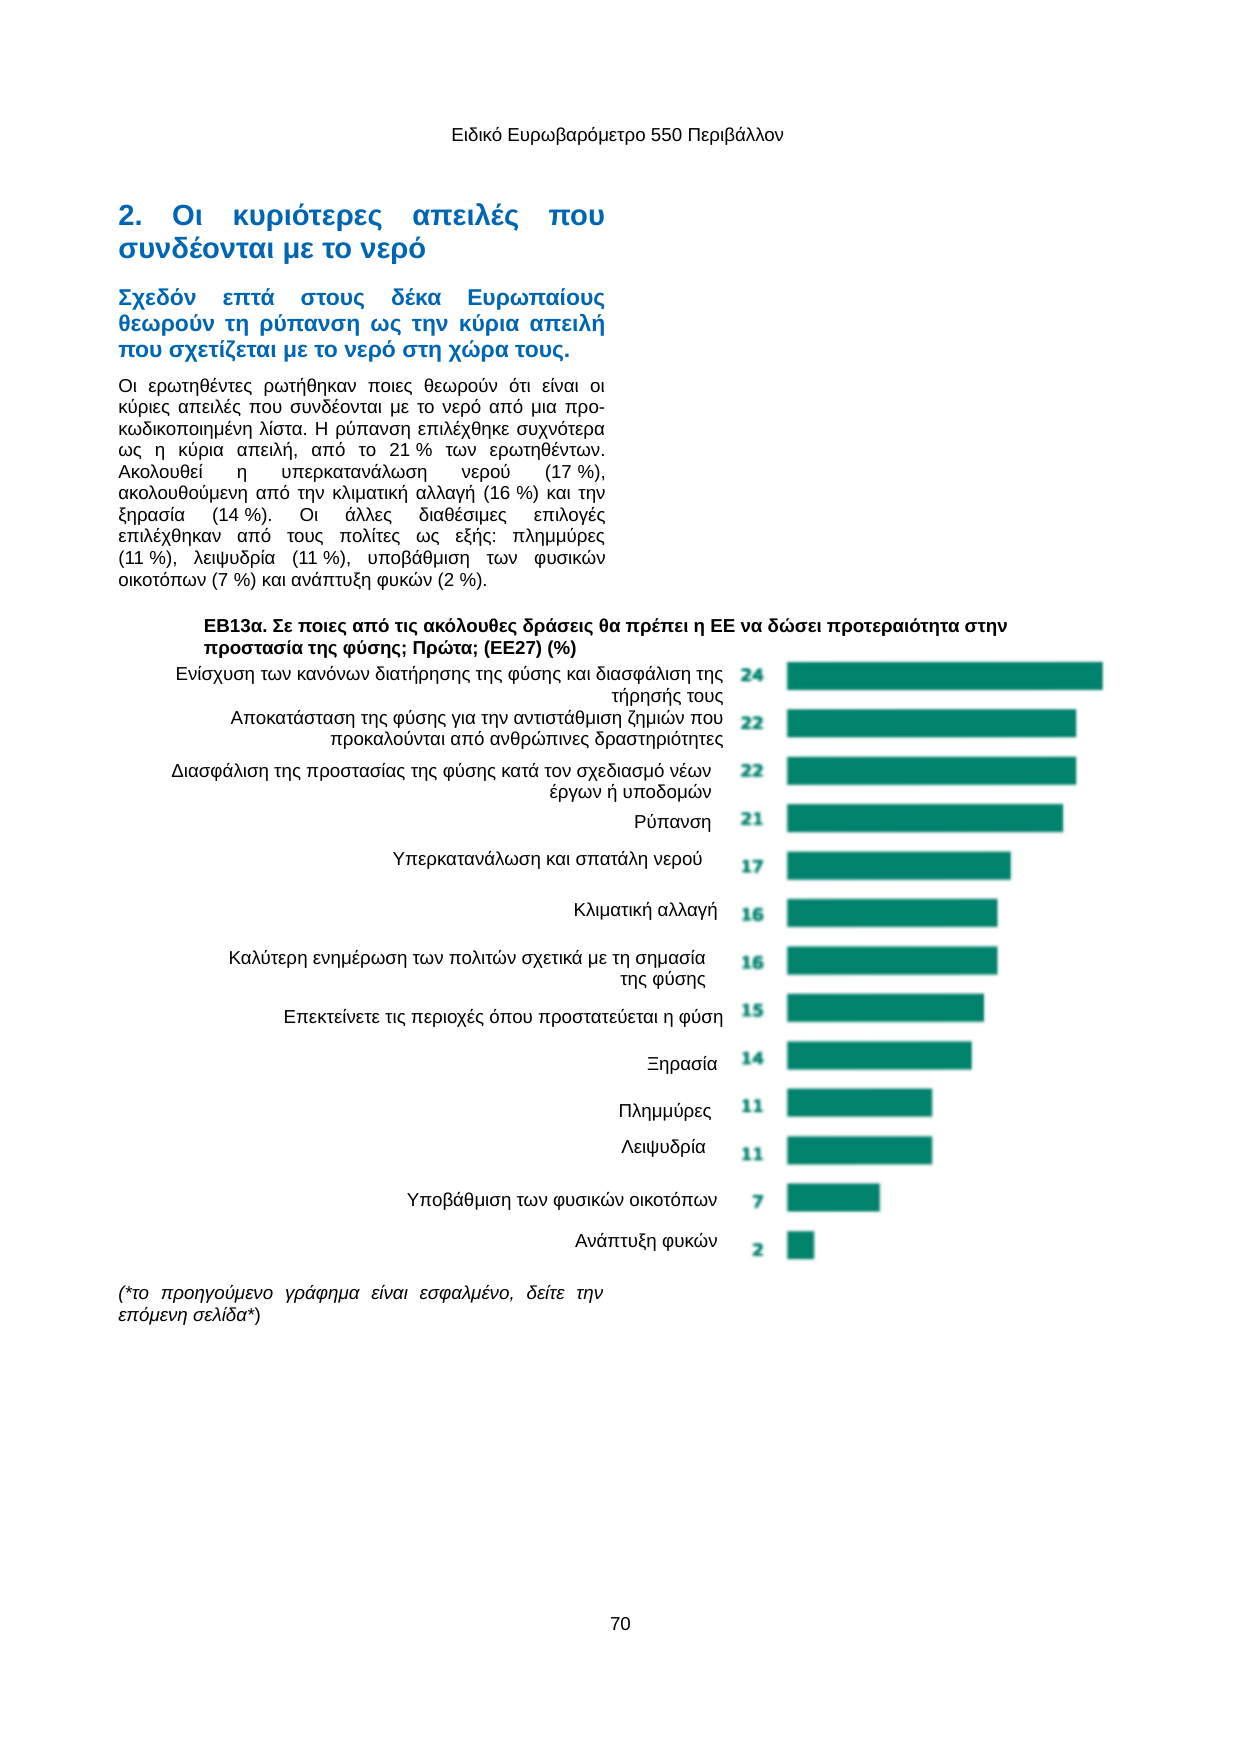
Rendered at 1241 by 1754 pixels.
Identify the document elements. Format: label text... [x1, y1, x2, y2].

text Οι ερωτηθέντες ρωτήθηκαν ποιες θεωρούν ότι είναι οι κύριες απειλές που συνδέονται με το νερό από μια προ-κωδικοποιημένη λίστα. Η ρύπανση επιλέχθηκε συχνότερα ως η κύρια απειλή, από το 21 % των ερωτηθέντων. Ακολουθεί η υπερκατανάλωση νερού (17 %), ακολουθούμενη από την κλιματική αλλαγή (16 %) και την ξηρασία (14 %). Οι άλλες διαθέσιμες επιλογές επιλέχθηκαν από τους πολίτες ως εξής: πλημμύρες (11 %), λειψυδρία (11 %), υποβάθμιση των φυσικών οικοτόπων (7 %) και ανάπτυξη φυκών (2 %). [118, 374, 605, 590]
text Σχεδόν επτά στους δέκα Ευρωπαίους θεωρούν τη ρύπανση ως την κύρια απειλή που σχετίζεται με το νερό στη χώρα τους. [118, 283, 605, 362]
text (*το προηγούμενο γράφημα είναι εσφαλμένο, δείτε την επόμενη σελίδα*) [118, 602, 605, 1325]
subtitle 2. Οι κυριότερες απειλές που συνδέονται με το νερό [118, 198, 605, 265]
picture [726, 649, 1205, 1282]
